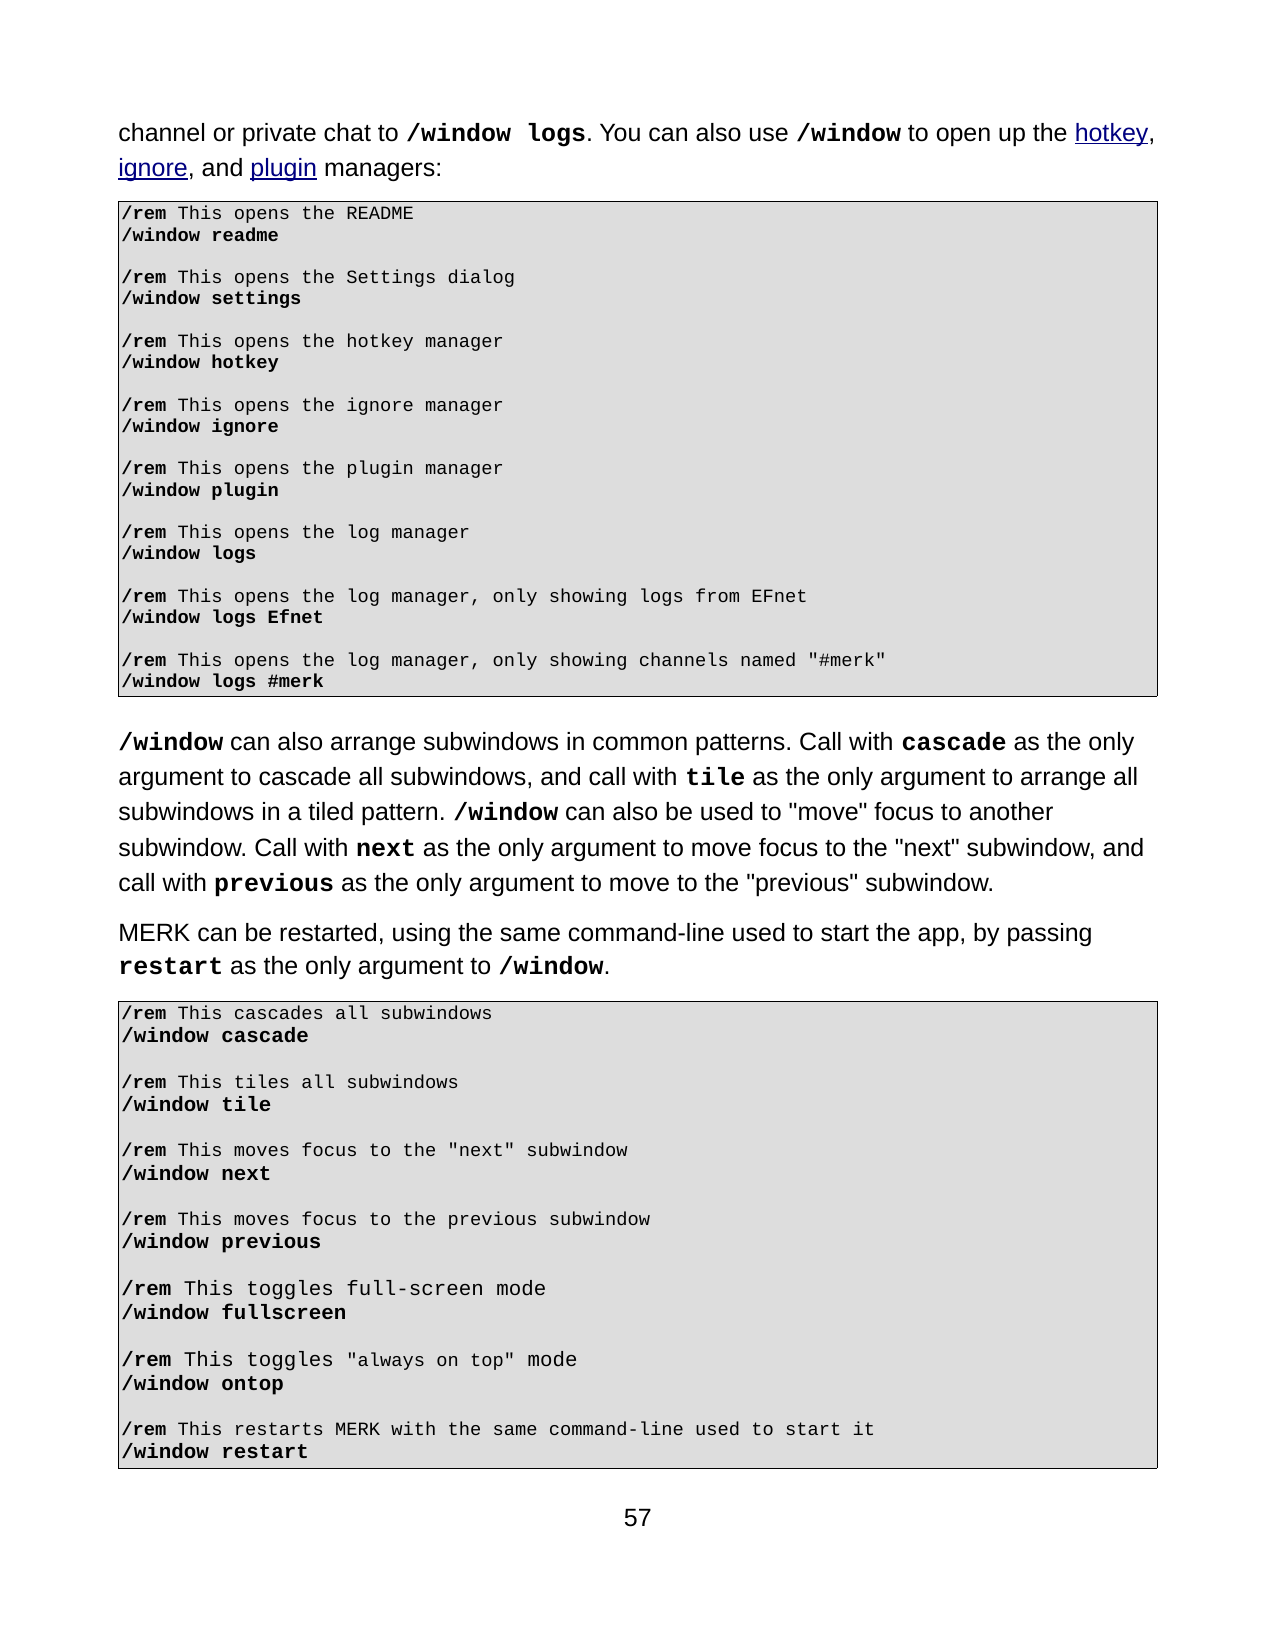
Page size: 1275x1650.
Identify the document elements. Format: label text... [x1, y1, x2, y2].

table_header /rem This opens the README /window readme /rem This opens the Settings dialog /window settings /rem This opens the hotkey manager /window hotkey /rem This opens the ignore manager /window ignore /rem This opens the plugin manager /window plugin /rem This opens the log manager /window logs /rem This opens the log manager, only showing logs from EFnet /window logs Efnet /rem This opens the log manager, only showing channels named "#merk" /window logs #merk [119, 202, 1157, 696]
text channel or private chat to /window logs. You can also use /window to open up the hotkey, ignore, and plugin managers: [118, 118, 1157, 182]
table_header /rem This cascades all subwindows /window cascade /rem This tiles all subwindows /window tile /rem This moves focus to the "next" subwindow /window next /rem This moves focus to the previous subwindow /window previous /rem This toggles full-screen mode /window fullscreen /rem This toggles "always on top" mode /window ontop /rem This restarts MERK with the same command-line used to start it /window restart [119, 1002, 1157, 1468]
text /window can also arrange subwindows in common patterns. Call with cascade as the only argument to cascade all subwindows, and call with tile as the only argument to arrange all subwindows in a tiled pattern. /window can also be used to "move" focus to another subwindow. Call with next as the only argument to move focus to the "next" subwindow, and call with previous as the only argument to move to the "previous" subwindow. [118, 727, 1157, 899]
text MERK can be restarted, using the same command-line used to start the app, by passing restart as the only argument to /window. [118, 918, 1157, 982]
